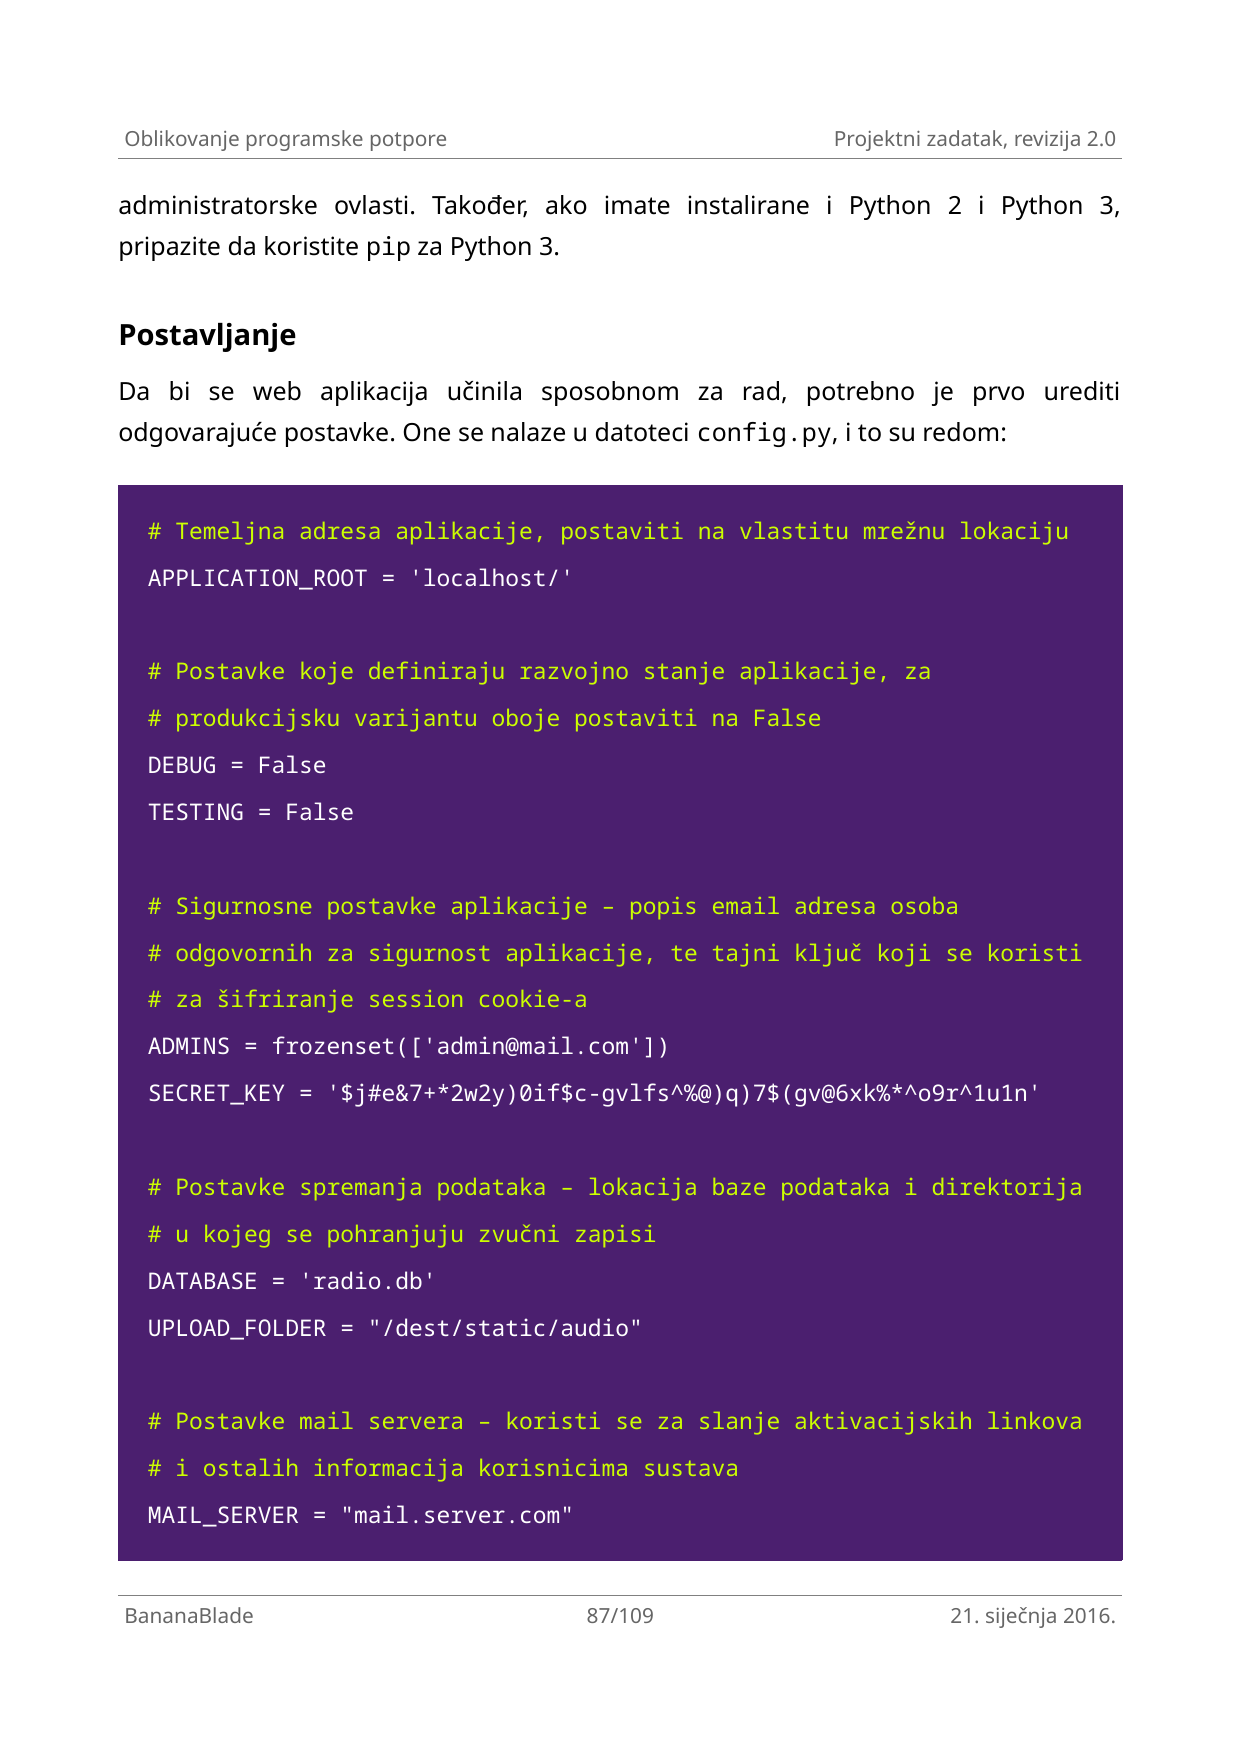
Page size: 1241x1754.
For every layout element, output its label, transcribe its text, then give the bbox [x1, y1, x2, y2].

text Da bi se web aplikacija učinila sposobnom za rad, potrebno je prvo urediti odgovarajuće postavke. One se nalaze u datoteci config.py, i to su redom: [118, 374, 1122, 449]
text # Temeljna adresa aplikacije, postaviti na vlastitu mrežnu lokaciju APPLICATION_ROOT = 'localhost/' # Postavke koje definiraju razvojno stanje aplikacije, za # produkcijsku varijantu oboje postaviti na False DEBUG = False TESTING = False # Sigurnosne postavke aplikacije – popis email adresa osoba # odgovornih za sigurnost aplikacije, te tajni ključ koji se koristi # za šifriranje session cookie-a ADMINS = frozenset(['admin@mail.com']) SECRET_KEY = '$j#e&7+*2w2y)0if$c-gvlfs^%@)q)7$(gv@6xk%*^o9r^1u1n' # Postavke spremanja podataka – lokacija baze podataka i direktorija # u kojeg se pohranjuju zvučni zapisi DATABASE = 'radio.db' UPLOAD_FOLDER = "/dest/static/audio" # Postavke mail servera – koristi se za slanje aktivacijskih linkova # i ostalih informacija korisnicima sustava MAIL_SERVER = "mail.server.com" [119, 486, 1122, 1560]
text administratorske ovlasti. Također, ako imate instalirane i Python 2 i Python 3, pripazite da koristite pip za Python 3. [118, 188, 1122, 263]
subtitle Postavljanje [118, 314, 1122, 353]
